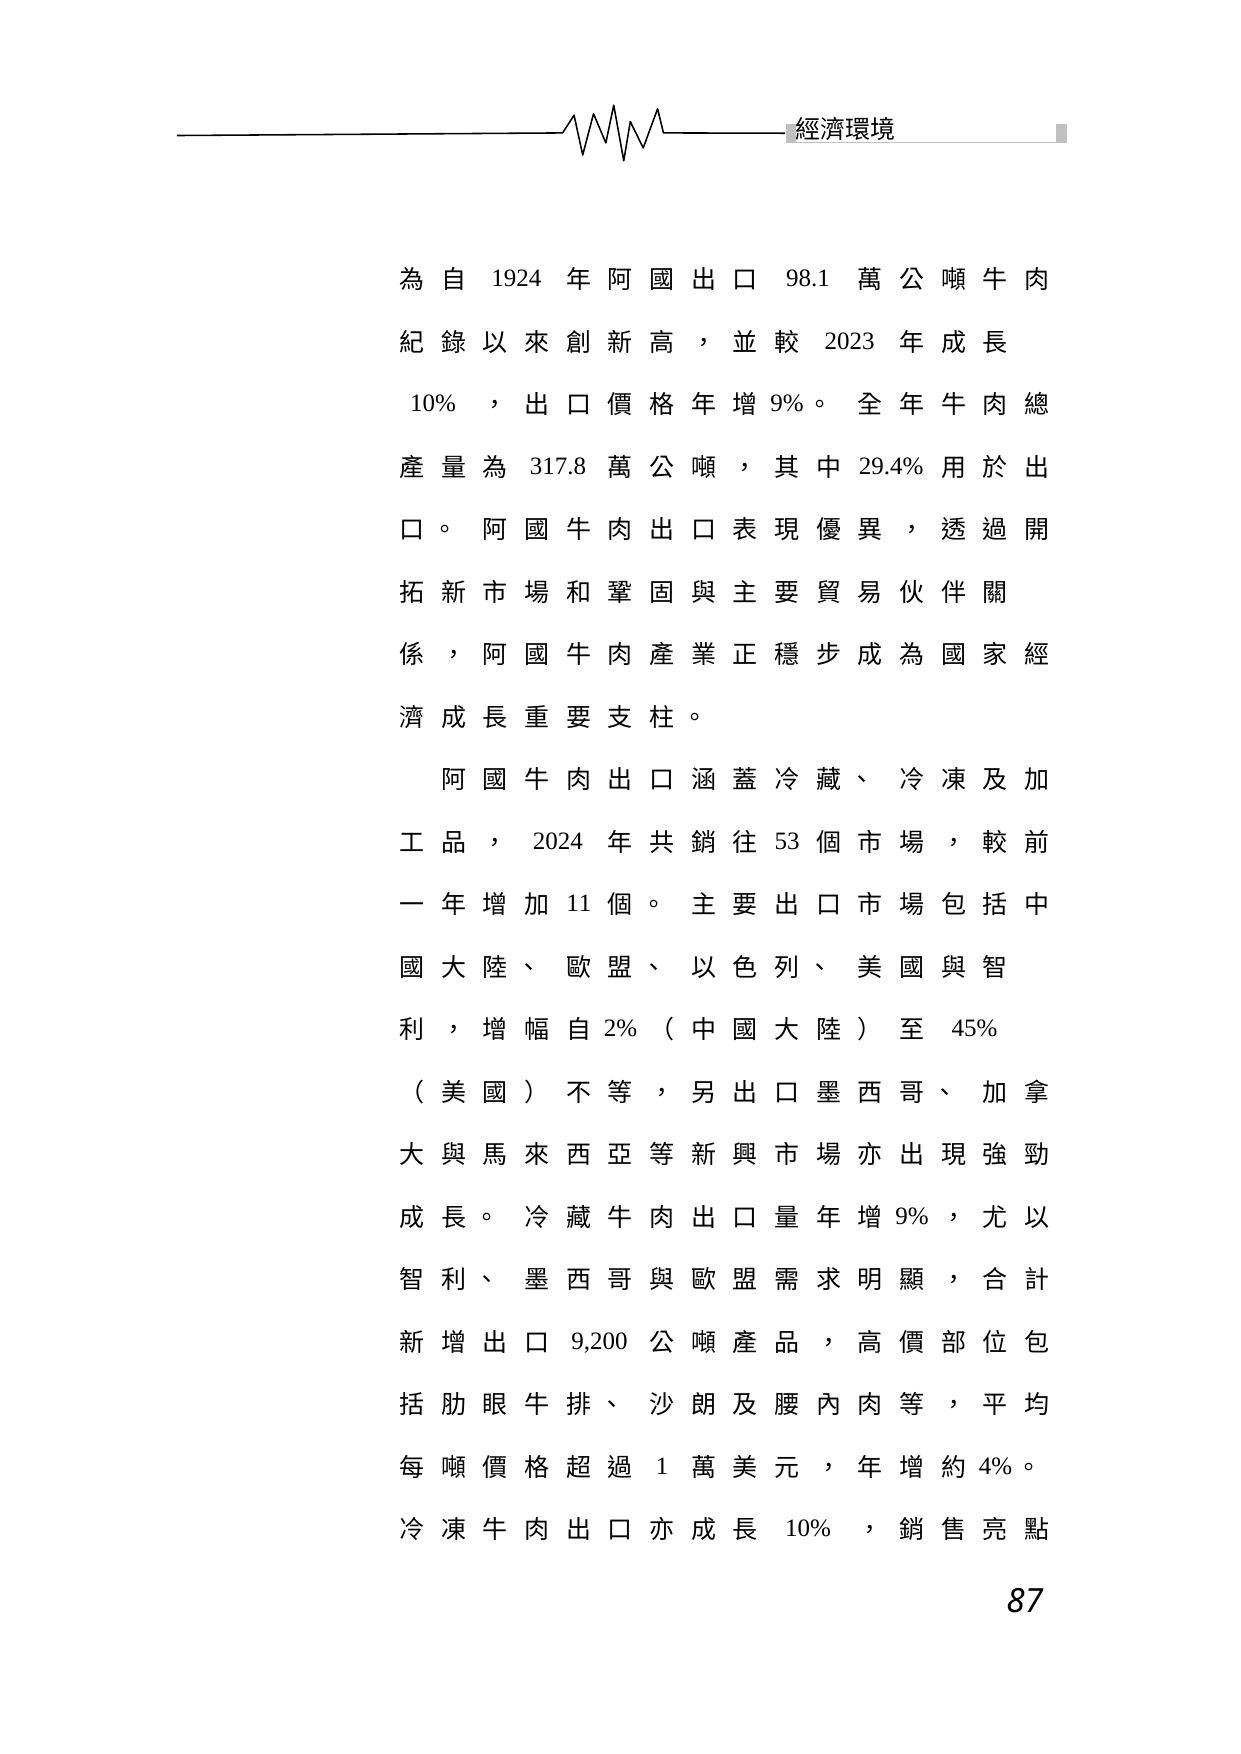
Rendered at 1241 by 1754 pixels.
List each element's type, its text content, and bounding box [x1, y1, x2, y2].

text 為自1924年阿國出口98.1萬公噸牛肉紀錄以來創新高，並較2023年成長10%，出口價格年增9%。全年牛肉總產量為317.8萬公噸，其中29.4%用於出口。阿國牛肉出口表現優異，透過開拓新市場和鞏固與主要貿易伙伴關係，阿國牛肉產業正穩步成為國家經濟成長重要支柱。 [306, 236, 1058, 736]
text 阿國牛肉出口涵蓋冷藏、冷凍及加工品，2024年共銷往53個市場，較前一年增加11個。主要出口市場包括中國大陸、歐盟、以色列、美國與智利，增幅自2%（中國大陸）至45%（美國）不等，另出口墨西哥、加拿大與馬來西亞等新興市場亦出現強勁成長。冷藏牛肉出口量年增9%，尤以智利、墨西哥與歐盟需求明顯，合計新增出口9,200公噸產品，高價部位包括肋眼牛排、沙朗及腰內肉等，平均每噸價格超過1萬美元，年增約4%。冷凍牛肉出口亦成長10%，銷售亮點 [367, 736, 1058, 1549]
